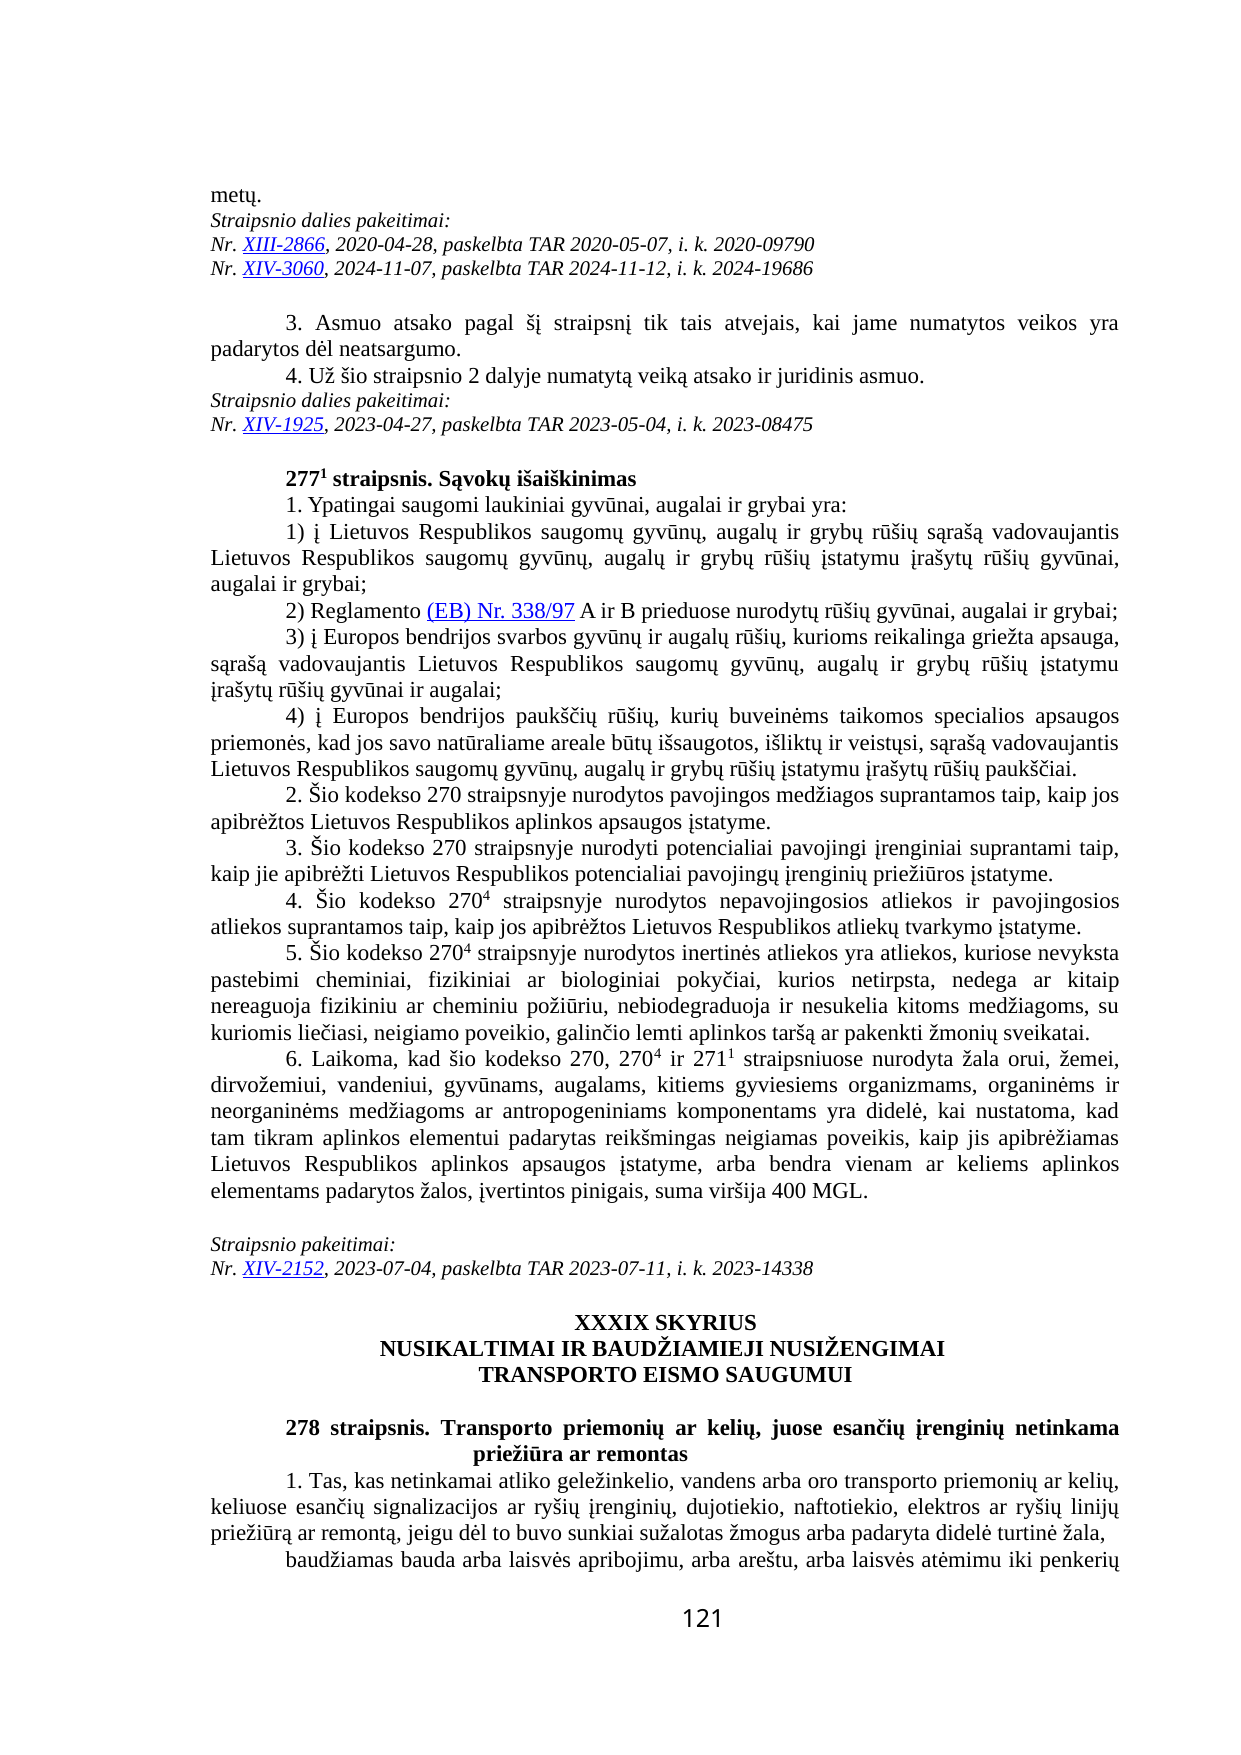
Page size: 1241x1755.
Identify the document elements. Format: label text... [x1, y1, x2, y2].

text Nr. XIV-3060, 2024-11-07, paskelbta TAR 2024-11-12, i. k. 2024-19686 [210, 256, 1120, 280]
text 3. Šio kodekso 270 straipsnyje nurodyti potencialiai pavojingi įrenginiai suprantami taip, kaip jie apibrėžti Lietuvos Respublikos potencialiai pavojingų įrenginių priežiūros įstatyme. [210, 834, 1120, 887]
text 4. Šio kodekso 2704 straipsnyje nurodytos nepavojingosios atliekos ir pavojingosios atliekos suprantamos taip, kaip jos apibrėžtos Lietuvos Respublikos atliekų tvarkymo įstatyme. [210, 887, 1120, 939]
text NUSIKALTIMAI IR BAUDŽIAMIEJI NUSIŽENGIMAI TRANSPORTO EISMO SAUGUMUI [210, 1335, 1120, 1388]
text 2) Reglamento (EB) Nr. 338/97 A ir B prieduose nurodytų rūšių gyvūnai, augalai ir grybai; [210, 597, 1120, 623]
text Nr. XIV-1925, 2023-04-27, paskelbta TAR 2023-05-04, i. k. 2023-08475 [210, 412, 1120, 436]
text 2771 straipsnis. Sąvokų išaiškinimas [210, 465, 1120, 491]
text 1. Ypatingai saugomi laukiniai gyvūnai, augalai ir grybai yra: [210, 491, 1120, 518]
text 3. Asmuo atsako pagal šį straipsnį tik tais atvejais, kai jame numatytos veikos yra padarytos dėl neatsargumo. [210, 309, 1120, 362]
text 4. Už šio straipsnio 2 dalyje numatytą veiką atsako ir juridinis asmuo. [210, 362, 1120, 388]
text Straipsnio dalies pakeitimai: [210, 208, 1120, 232]
text 4) į Europos bendrijos paukščių rūšių, kurių buveinėms taikomos specialios apsaugos priemonės, kad jos savo natūraliame areale būtų išsaugotos, išliktų ir veistųsi, sąrašą vadovaujantis Lietuvos Respublikos saugomų gyvūnų, augalų ir grybų rūšių įstatymu įrašytų rūšių paukščiai. [210, 702, 1120, 781]
text 278 straipsnis. Transporto priemonių ar kelių, juose esančių įrenginių netinkama priežiūra ar remontas [285, 1414, 1120, 1467]
text 2. Šio kodekso 270 straipsnyje nurodytos pavojingos medžiagos suprantamos taip, kaip jos apibrėžtos Lietuvos Respublikos aplinkos apsaugos įstatyme. [210, 781, 1120, 834]
text metų. [210, 179, 1120, 208]
text Straipsnio pakeitimai: [210, 1232, 1120, 1256]
text 5. Šio kodekso 2704 straipsnyje nurodytos inertinės atliekos yra atliekos, kuriose nevyksta pastebimi cheminiai, fizikiniai ar biologiniai pokyčiai, kurios netirpsta, nedega ar kitaip nereaguoja fizikiniu ar cheminiu požiūriu, nebiodegraduoja ir nesukelia kitoms medžiagoms, su kuriomis liečiasi, neigiamo poveikio, galinčio lemti aplinkos taršą ar pakenkti žmonių sveikatai. [210, 939, 1120, 1045]
text Nr. XIII-2866, 2020-04-28, paskelbta TAR 2020-05-07, i. k. 2020-09790 [210, 232, 1120, 256]
text baudžiamas bauda arba laisvės apribojimu, arba areštu, arba laisvės atėmimu iki penkerių [210, 1546, 1120, 1572]
text 6. Laikoma, kad šio kodekso 270, 2704 ir 2711 straipsniuose nurodyta žala orui, žemei, dirvožemiui, vandeniui, gyvūnams, augalams, kitiems gyviesiems organizmams, organinėms ir neorganinėms medžiagoms ar antropogeniniams komponentams yra didelė, kai nustatoma, kad tam tikram aplinkos elementui padarytas reikšmingas neigiamas poveikis, kaip jis apibrėžiamas Lietuvos Respublikos aplinkos apsaugos įstatyme, arba bendra vienam ar keliems aplinkos elementams padarytos žalos, įvertintos pinigais, suma viršija 400 MGL. [210, 1045, 1120, 1203]
text Straipsnio dalies pakeitimai: [210, 388, 1120, 412]
text 1. Tas, kas netinkamai atliko geležinkelio, vandens arba oro transporto priemonių ar kelių, keliuose esančių signalizacijos ar ryšių įrenginių, dujotiekio, naftotiekio, elektros ar ryšių linijų priežiūrą ar remontą, jeigu dėl to buvo sunkiai sužalotas žmogus arba padaryta didelė turtinė žala, [210, 1467, 1120, 1546]
text XXXIX SKYRIUS [210, 1309, 1120, 1335]
text 3) į Europos bendrijos svarbos gyvūnų ir augalų rūšių, kurioms reikalinga griežta apsauga, sąrašą vadovaujantis Lietuvos Respublikos saugomų gyvūnų, augalų ir grybų rūšių įstatymu įrašytų rūšių gyvūnai ir augalai; [210, 623, 1120, 702]
text Nr. XIV-2152, 2023-07-04, paskelbta TAR 2023-07-11, i. k. 2023-14338 [210, 1256, 1120, 1280]
text 1) į Lietuvos Respublikos saugomų gyvūnų, augalų ir grybų rūšių sąrašą vadovaujantis Lietuvos Respublikos saugomų gyvūnų, augalų ir grybų rūšių įstatymu įrašytų rūšių gyvūnai, augalai ir grybai; [210, 518, 1120, 597]
